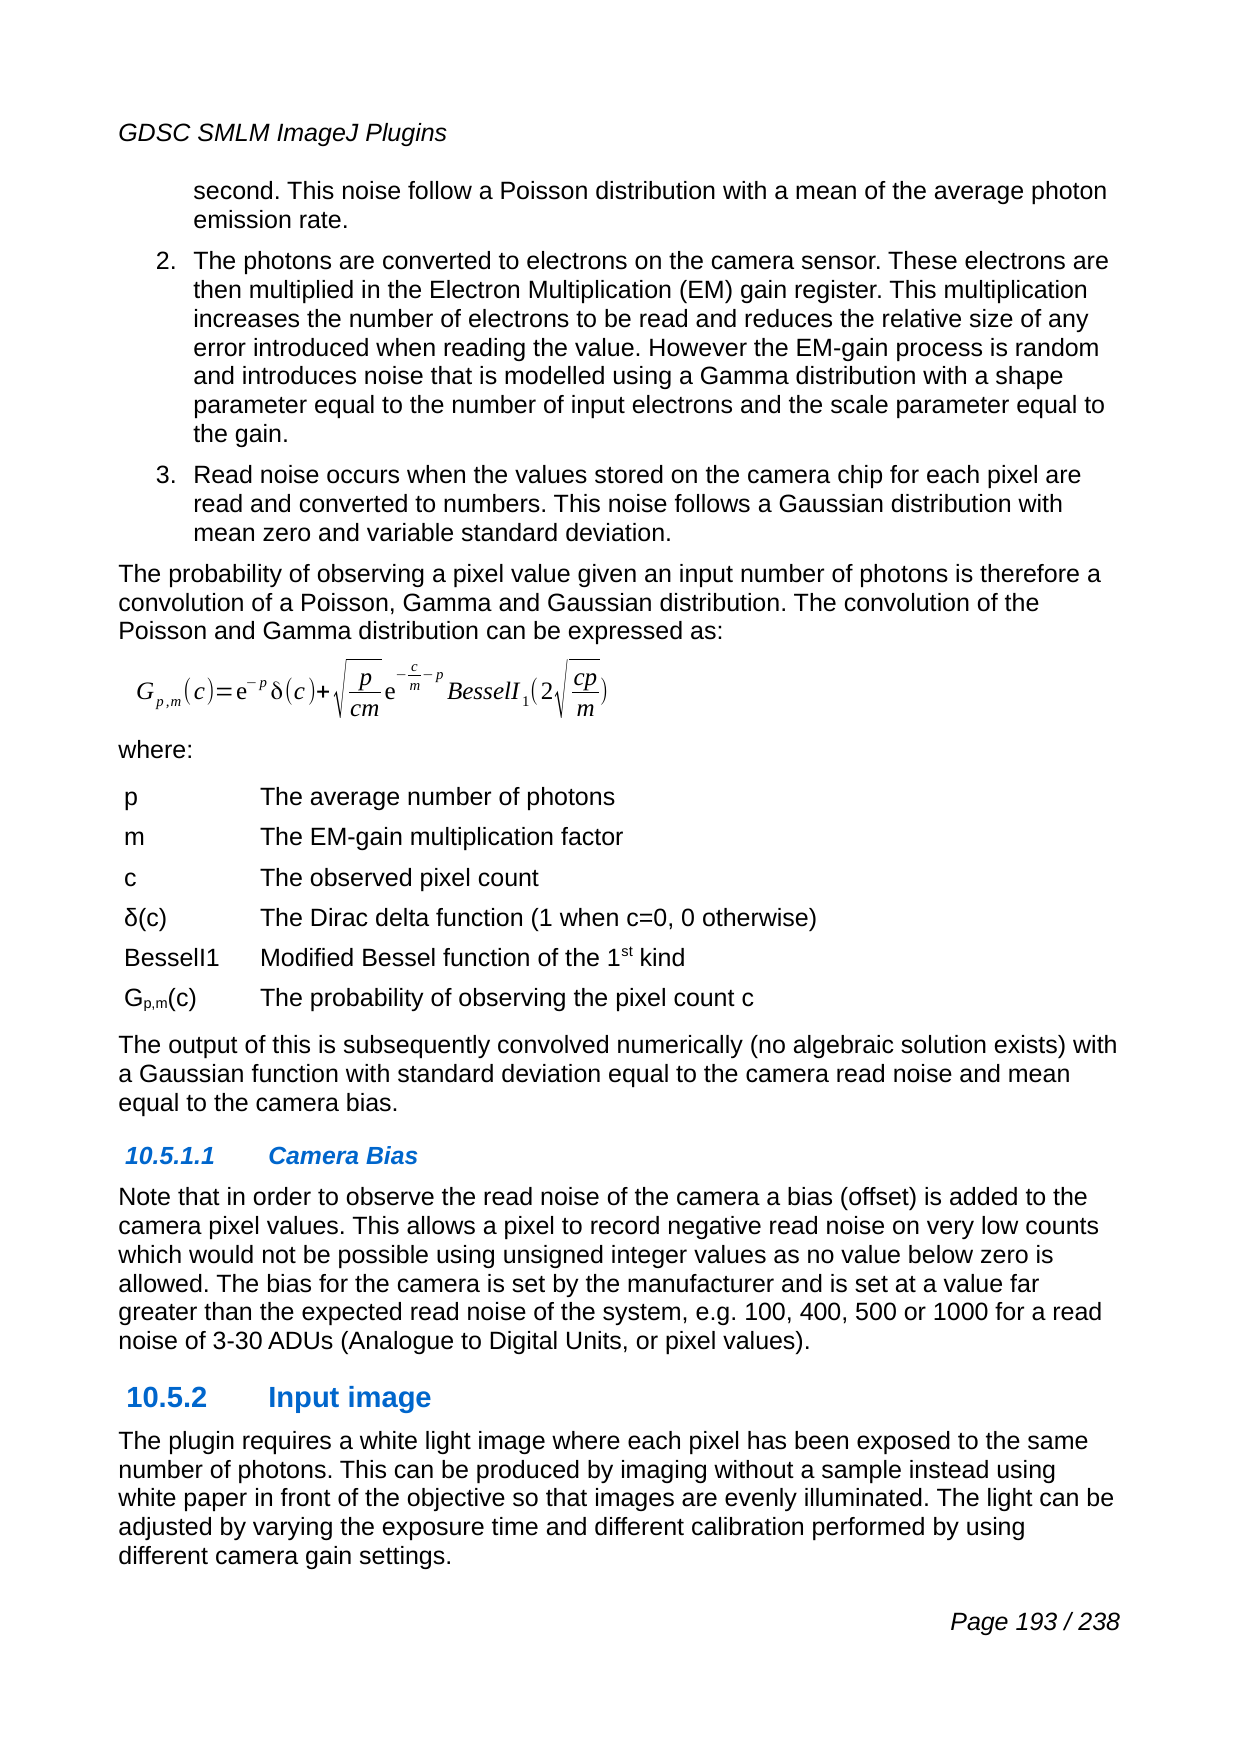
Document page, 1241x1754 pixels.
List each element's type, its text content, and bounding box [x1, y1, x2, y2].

subtitle Camera Bias [118, 1141, 1122, 1170]
text The probability of observing a pixel value given an input number of photons is therefore a convolution of a Poisson, Gamma and Gaussian distribution. The convolution of the Poisson and Gamma distribution can be expressed as: [118, 559, 1122, 645]
table_cell The probability of observing the pixel count c [254, 978, 1123, 1018]
table_header p [118, 776, 254, 817]
text Note that in order to observe the read noise of the camera a bias (offset) is added to the camera pixel values. This allows a pixel to record negative read noise on very low counts which would not be possible using unsigned integer values as no value below zero is allowed. The bias for the camera is set by the manufacturer and is set at a value far greater than the expected read noise of the system, e.g. 100, 400, 500 or 1000 for a read noise of 3-30 ADUs (Analogue to Digital Units, or pixel values). [118, 1182, 1122, 1355]
table_cell c [118, 857, 254, 897]
text where: [118, 735, 1122, 764]
text The plugin requires a white light image where each pixel has been exposed to the same number of photons. This can be produced by imaging without a sample instead using white paper in front of the objective so that images are evenly illuminated. The light can be adjusted by varying the exposure time and different calibration performed by using different camera gain settings. [118, 1426, 1122, 1570]
list The photons are converted to electrons on the camera sensor. These electrons are then multiplied in the Electron Multiplication (EM) gain register. This multiplication increases the number of electrons to be read and reduces the relative size of any error introduced when reading the value. However the EM-gain process is random and introduces noise that is modelled using a Gamma distribution with a shape parameter equal to the number of input electrons and the scale parameter equal to the gain. [156, 246, 1122, 448]
list Read noise occurs when the values stored on the camera chip for each pixel are read and converted to numbers. This noise follows a Gaussian distribution with mean zero and variable standard deviation. [156, 460, 1122, 546]
table_cell Gp,m(c) [118, 978, 254, 1018]
table_cell m [118, 817, 254, 857]
table_cell BesselI1 [118, 937, 254, 977]
subtitle Input image [118, 1380, 1122, 1413]
table_cell Modified Bessel function of the 1st kind [254, 937, 1123, 977]
list second. This noise follow a Poisson distribution with a mean of the average photon emission rate. [156, 176, 1122, 234]
table_cell δ(c) [118, 897, 254, 937]
table_header The average number of photons [254, 776, 1123, 817]
table_cell The Dirac delta function (1 when c=0, 0 otherwise) [254, 897, 1123, 937]
table_cell The EM-gain multiplication factor [254, 817, 1123, 857]
table_cell The observed pixel count [254, 857, 1123, 897]
text The output of this is subsequently convolved numerically (no algebraic solution exists) with a Gaussian function with standard deviation equal to the camera read noise and mean equal to the camera bias. [118, 1030, 1122, 1116]
